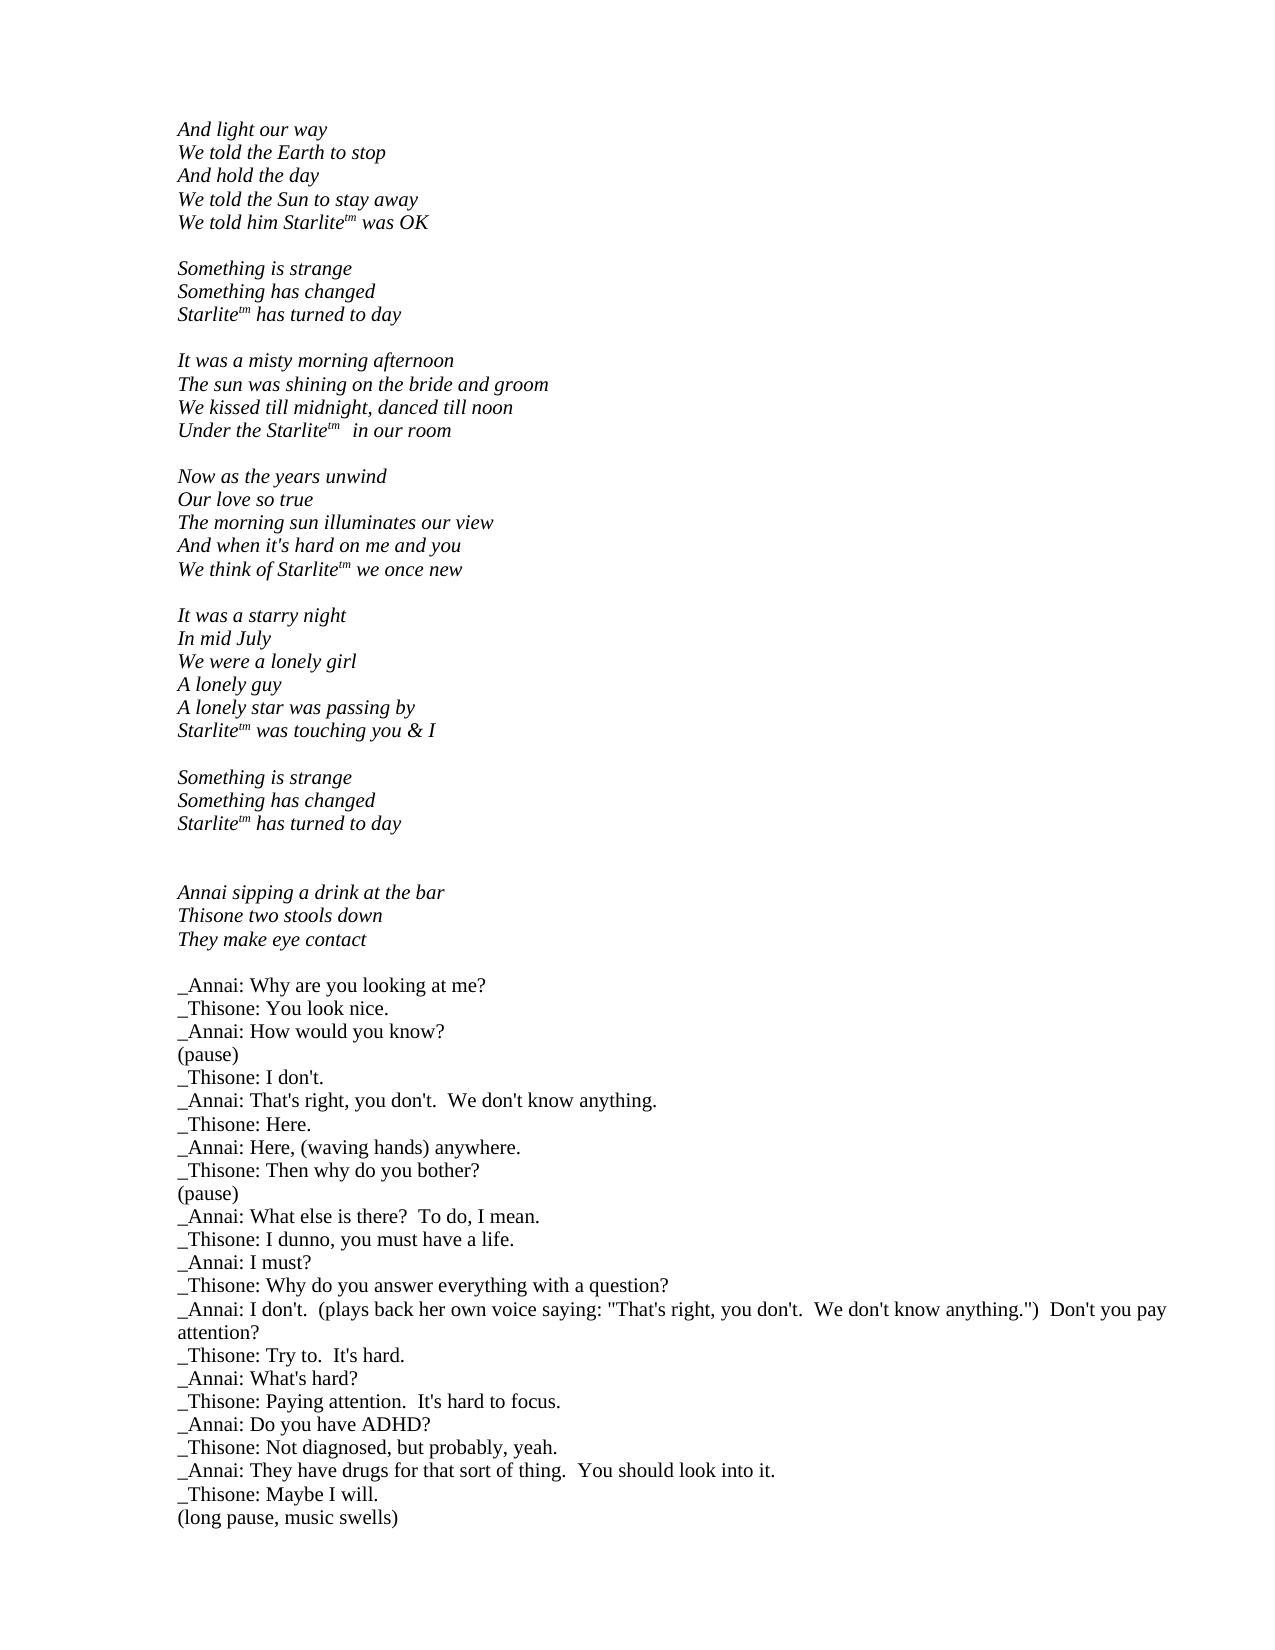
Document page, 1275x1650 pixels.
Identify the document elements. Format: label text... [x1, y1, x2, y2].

text Annai sipping a drink at the bar Thisone two stools down They make eye contact _Annai: Why are you looking at me? _Thisone: You look nice. _Annai: How would you know? (pause) _Thisone: I don't. _Annai: That's right, you don't. We don't know anything. _Thisone: Here. _Annai: Here, (waving hands) anywhere. _Thisone: Then why do you bother? (pause) _Annai: What else is there? To do, I mean. _Thisone: I dunno, you must have a life. _Annai: I must? _Thisone: Why do you answer everything with a question? _Annai: I don't. (plays back her own voice saying: "That's right, you don't. We don't know anything.") Don't you pay attention? _Thisone: Try to. It's hard. _Annai: What's hard? _Thisone: Paying attention. It's hard to focus. _Annai: Do you have ADHD? _Thisone: Not diagnosed, but probably, yeah. _Annai: They have drugs for that sort of thing. You should look into it. _Thisone: Maybe I will. (long pause, music swells) [177, 881, 1186, 1529]
text And light our way We told the Earth to stop And hold the day We told the Sun to stay away We told him Starlitetm was OK Something is strange Something has changed Starlitetm has turned to day It was a misty morning afternoon The sun was shining on the bride and groom We kissed till midnight, danced till noon Under the Starlitetm in our room Now as the years unwind Our love so true The morning sun illuminates our view And when it's hard on me and you We think of Starlitetm we once new It was a starry night In mid July We were a lonely girl A lonely guy A lonely star was passing by Starlitetm was touching you & I Something is strange Something has changed Starlitetm has turned to day [177, 118, 1186, 881]
